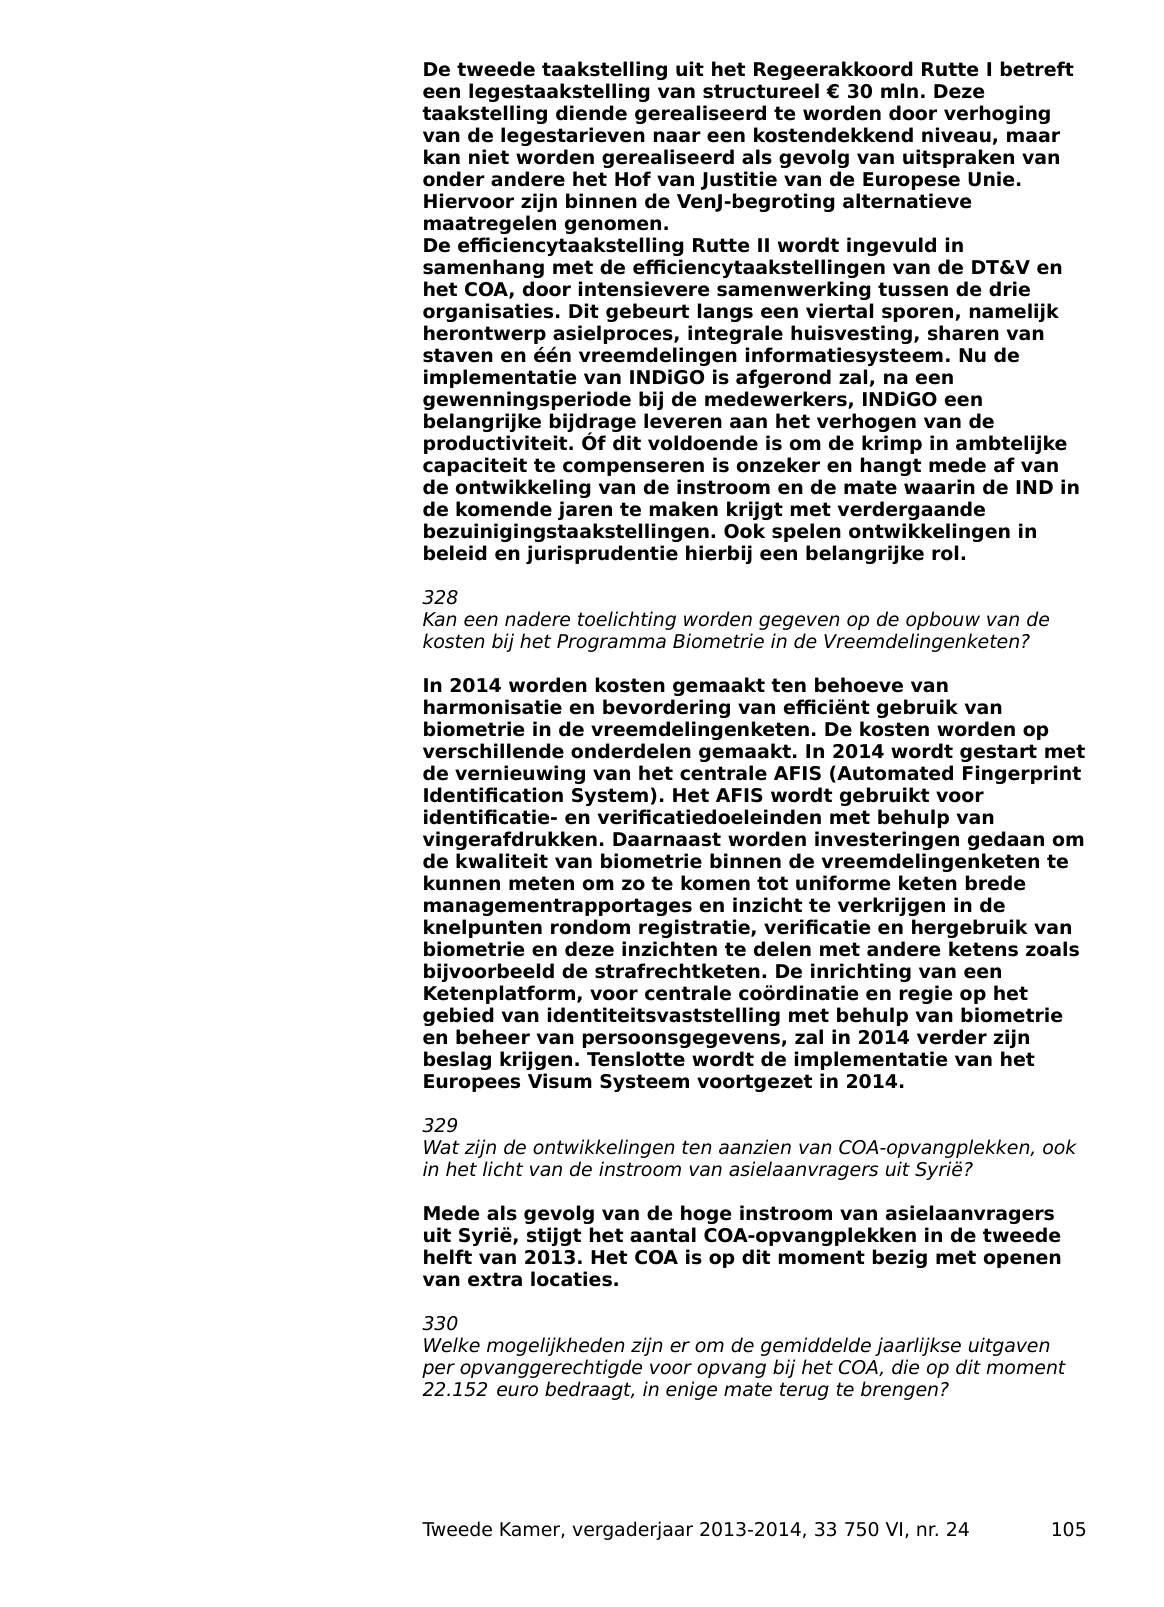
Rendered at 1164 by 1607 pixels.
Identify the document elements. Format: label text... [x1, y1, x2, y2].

text 330 [422, 1313, 1087, 1335]
text De tweede taakstelling uit het Regeerakkoord Rutte I betreft een legestaakstelling van structureel € 30 mln. Deze taakstelling diende gerealiseerd te worden door verhoging van de legestarieven naar een kostendekkend niveau, maar kan niet worden gerealiseerd als gevolg van uitspraken van onder andere het Hof van Justitie van de Europese Unie. [422, 59, 1087, 191]
text Hiervoor zijn binnen de VenJ-begroting alternatieve maatregelen genomen. [422, 191, 1087, 235]
text 328 [422, 587, 1087, 609]
text De efficiencytaakstelling Rutte II wordt ingevuld in samenhang met de efficiencytaakstellingen van de DT&V en het COA, door intensievere samenwerking tussen de drie organisaties. Dit gebeurt langs een viertal sporen, namelijk herontwerp asielproces, integrale huisvesting, sharen van staven en één vreemdelingen informatiesysteem. Nu de implementatie van INDiGO is afgerond zal, na een gewenningsperiode bij de medewerkers, INDiGO een belangrijke bijdrage leveren aan het verhogen van de productiviteit. Óf dit voldoende is om de krimp in ambtelijke capaciteit te compenseren is onzeker en hangt mede af van de ontwikkeling van de instroom en de mate waarin de IND in de komende jaren te maken krijgt met verdergaande bezuinigingstaakstellingen. Ook spelen ontwikkelingen in beleid en jurisprudentie hierbij een belangrijke rol. [422, 235, 1087, 564]
text Mede als gevolg van de hoge instroom van asielaanvragers uit Syrië, stijgt het aantal COA-opvangplekken in de tweede helft van 2013. Het COA is op dit moment bezig met openen van extra locaties. [422, 1203, 1087, 1291]
text Wat zijn de ontwikkelingen ten aanzien van COA-opvangplekken, ook in het licht van de instroom van asielaanvragers uit Syrië? [422, 1137, 1087, 1181]
text Kan een nadere toelichting worden gegeven op de opbouw van de kosten bij het Programma Biometrie in de Vreemdelingenketen? [422, 609, 1087, 653]
text In 2014 worden kosten gemaakt ten behoeve van harmonisatie en bevordering van efficiënt gebruik van biometrie in de vreemdelingenketen. De kosten worden op verschillende onderdelen gemaakt. In 2014 wordt gestart met de vernieuwing van het centrale AFIS (Automated Fingerprint Identification System). Het AFIS wordt gebruikt voor identificatie- en verificatiedoeleinden met behulp van vingerafdrukken. Daarnaast worden investeringen gedaan om de kwaliteit van biometrie binnen de vreemdelingenketen te kunnen meten om zo te komen tot uniforme keten brede managementrapportages en inzicht te verkrijgen in de knelpunten rondom registratie, verificatie en hergebruik van biometrie en deze inzichten te delen met andere ketens zoals bijvoorbeeld de strafrechtketen. De inrichting van een Ketenplatform, voor centrale coördinatie en regie op het gebied van identiteitsvaststelling met behulp van biometrie en beheer van persoonsgegevens, zal in 2014 verder zijn beslag krijgen. Tenslotte wordt de implementatie van het Europees Visum Systeem voortgezet in 2014. [422, 675, 1087, 1092]
text Welke mogelijkheden zijn er om de gemiddelde jaarlijkse uitgaven per opvanggerechtigde voor opvang bij het COA, die op dit moment 22.152 euro bedraagt, in enige mate terug te brengen? [422, 1335, 1087, 1401]
text 329 [422, 1115, 1087, 1137]
